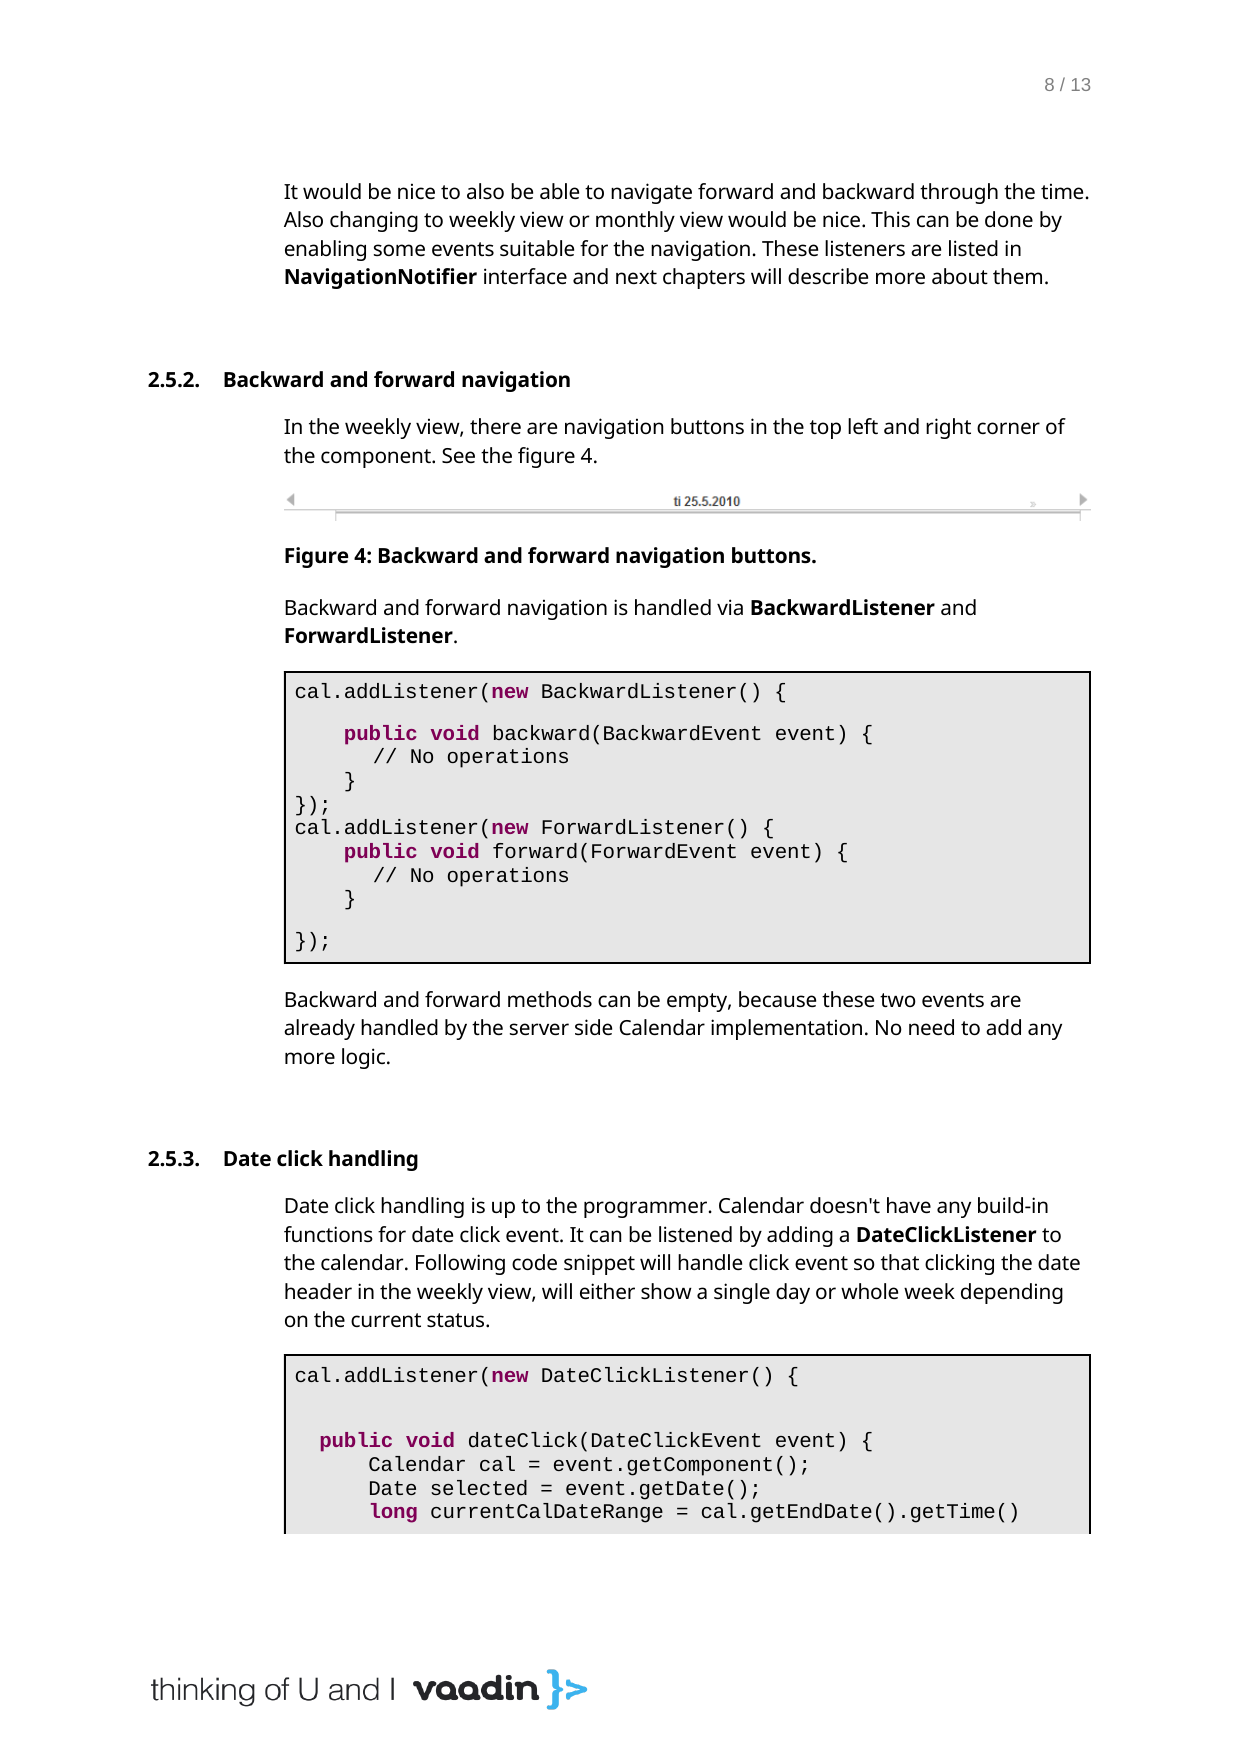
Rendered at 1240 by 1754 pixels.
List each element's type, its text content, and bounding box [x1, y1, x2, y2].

picture [150, 1665, 590, 1712]
text public void dateClick(DateClickEvent event) { [286, 1430, 1089, 1454]
text In the weekly view, there are navigation buttons in the top left and right corner of the component. See the figure 4. [283, 412, 1091, 469]
text cal.addListener(new ForwardListener() { [286, 817, 1089, 841]
text Date click handling is up to the programmer. Calendar doesn't have any build-in functions for date click event. It can be listened by adding a DateClickListener to the calendar. Following code snippet will handle click event so that clicking the date header in the weekly view, will either show a single day or whole week depending on the current status. [283, 1192, 1091, 1334]
text cal.addListener(new DateClickListener() { [286, 1356, 1089, 1398]
text } [286, 888, 1089, 921]
text It would be nice to also be able to navigate forward and backward through the time. Also changing to weekly view or monthly view would be nice. This can be done by enabling some events suitable for the navigation. These listeners are listed in NavigationNotifier interface and next chapters will describe more about them. [283, 177, 1091, 291]
text long currentCalDateRange = cal.getEndDate().getTime() [286, 1501, 1089, 1534]
text Calendar cal = event.getComponent(); [286, 1454, 1089, 1478]
text Date selected = event.getDate(); [286, 1478, 1089, 1501]
text cal.addListener(new BackwardListener() { [286, 673, 1089, 714]
subtitle Backward and forward navigation [148, 365, 1091, 393]
text }); [286, 794, 1089, 817]
text public void forward(ForwardEvent event) { [286, 841, 1089, 865]
text Figure 4: Backward and forward navigation buttons. [283, 541, 1091, 569]
subtitle Date click handling [148, 1144, 1091, 1173]
text Backward and forward navigation is handled via BackwardListener and ForwardListener. [283, 593, 1091, 650]
text } [286, 770, 1089, 794]
picture [283, 489, 1091, 521]
text public void backward(BackwardEvent event) { [286, 714, 1089, 746]
text // No operations [286, 746, 1089, 770]
text Backward and forward methods can be empty, because these two events are already handled by the server side Calendar implementation. No need to add any more logic. [283, 985, 1091, 1070]
text }); [286, 921, 1089, 962]
text // No operations [286, 865, 1089, 888]
